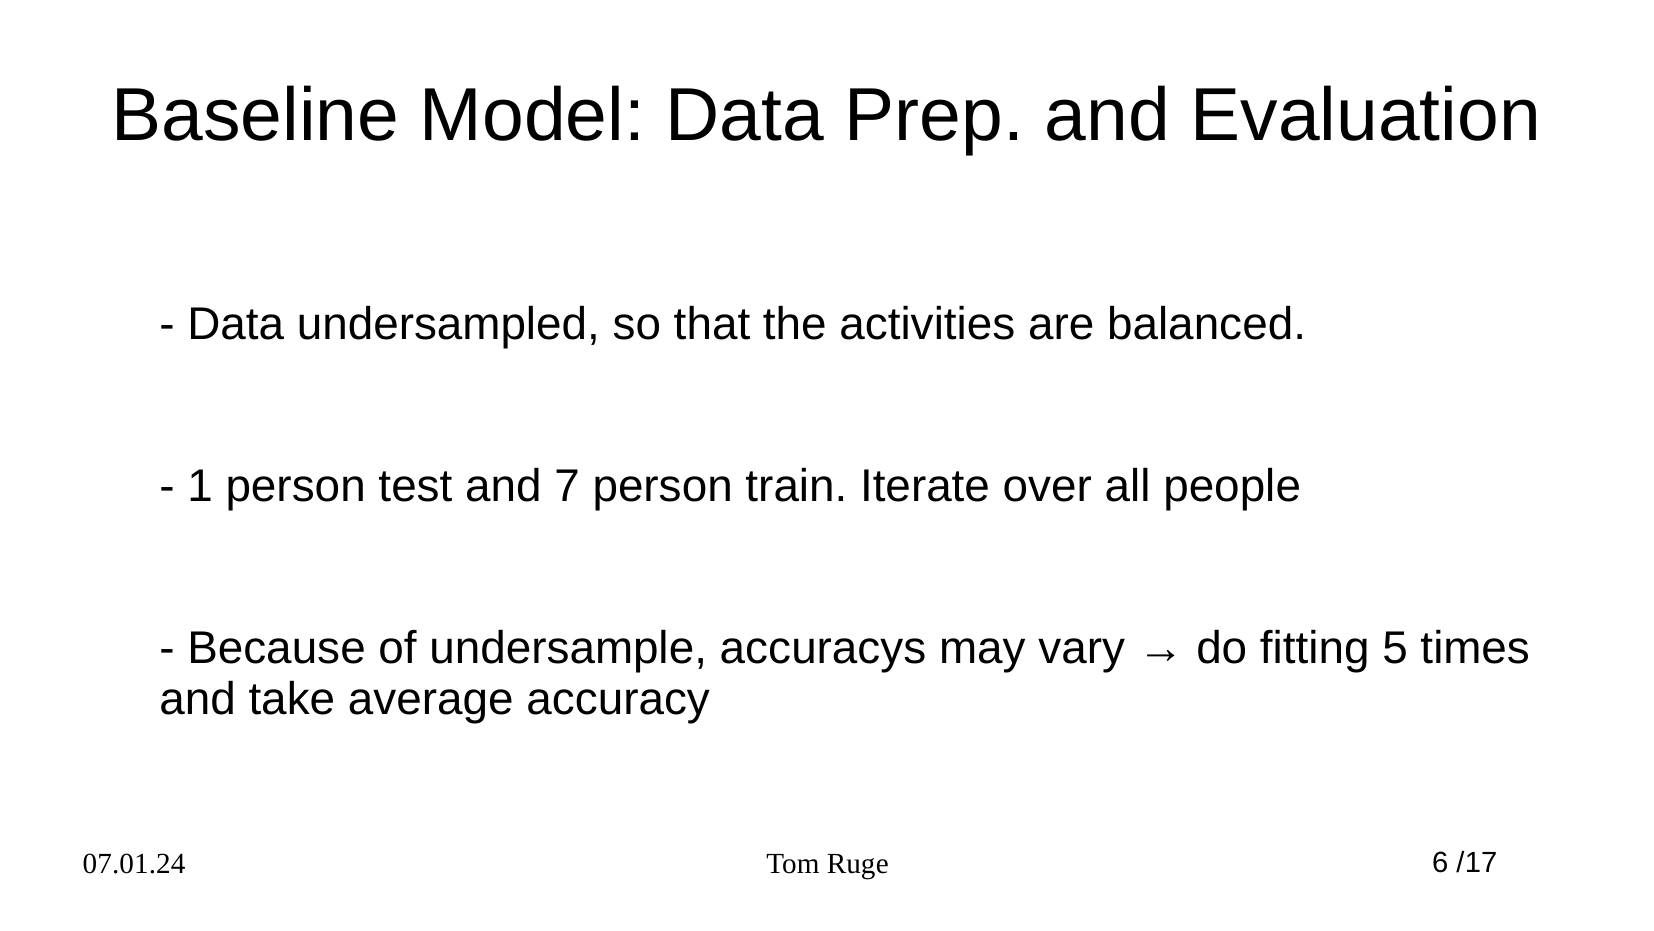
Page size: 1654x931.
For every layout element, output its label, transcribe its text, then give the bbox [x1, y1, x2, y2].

list - Data undersampled, so that the activities are balanced. - 1 person test and 7 person train. Iterate over all people - Because of undersample, accuracys may vary → do fitting 5 times and take average accuracy [88, 217, 1571, 758]
title Baseline Model: Data Prep. and Evaluation [82, 37, 1571, 193]
